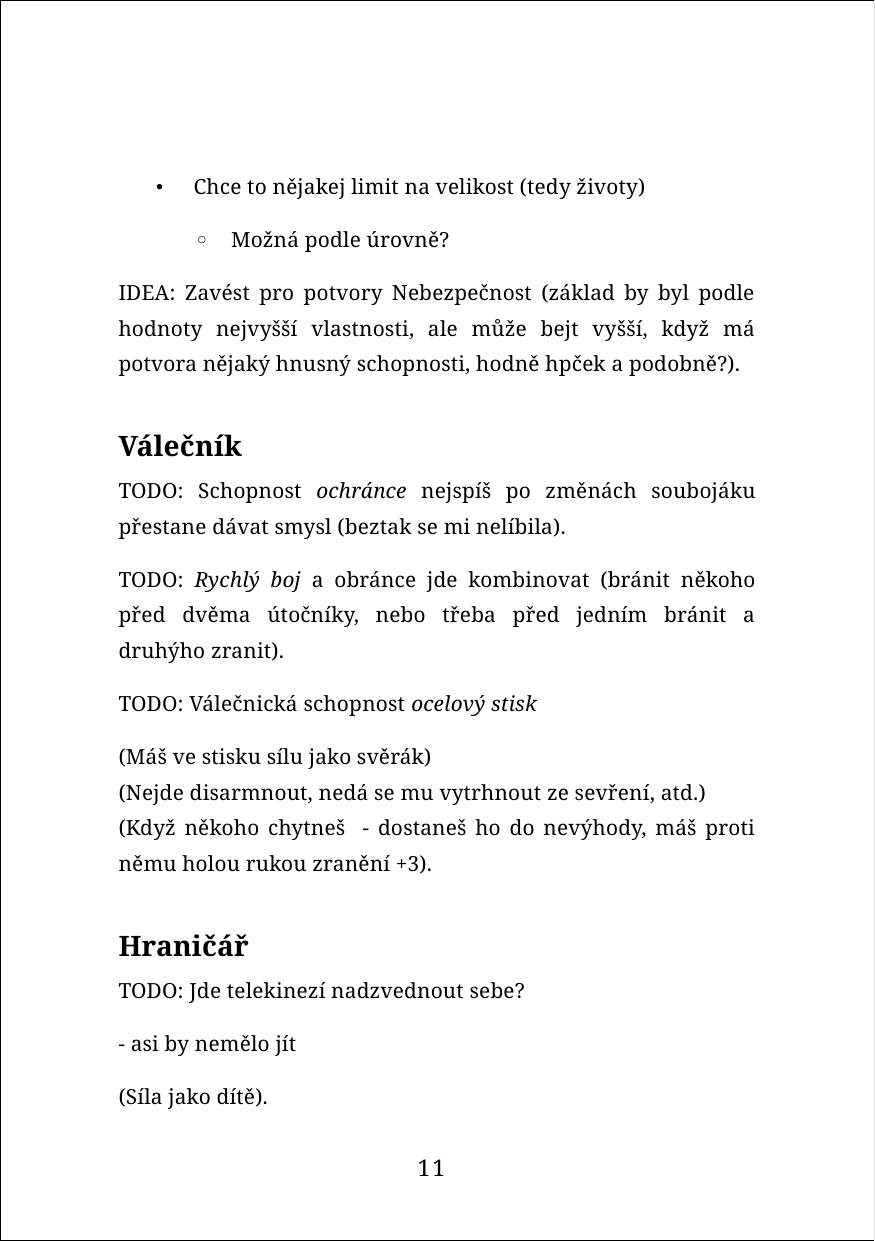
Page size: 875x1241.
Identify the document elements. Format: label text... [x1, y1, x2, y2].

text - asi by nemělo jít [118, 1029, 756, 1058]
text TODO: Schopnost ochránce nejspíš po změnách soubojáku přestane dávat smysl (beztak se mi nelíbila). [118, 476, 756, 540]
list Chce to nějakej limit na velikost (tedy životy) [156, 172, 756, 200]
text TODO: Rychlý boj a obránce jde kombinovat (bránit někoho před dvěma útočníky, nebo třeba před jedním bránit a druhýho zranit). [118, 565, 756, 664]
text (Máš ve stisku sílu jako svěrák) (Nejde disarmnout, nedá se mu vytrhnout ze sevření, atd.) (Když někoho chytneš - dostaneš ho do nevýhody, máš proti němu holou rukou zranění +3). [118, 742, 756, 877]
text (Síla jako dítě). [118, 1082, 756, 1111]
text TODO: Válečnická schopnost ocelový stisk [118, 689, 756, 718]
subtitle Hraničář [118, 926, 756, 964]
list Možná podle úrovně? [193, 225, 756, 253]
text IDEA: Zavést pro potvory Nebezpečnost (základ by byl podle hodnoty nejvyšší vlastnosti, ale může bejt vyšší, když má potvora nějaký hnusný schopnosti, hodně hpček a podobně?). [118, 278, 756, 378]
text TODO: Jde telekinezí nadzvednout sebe? [118, 976, 756, 1004]
subtitle Válečník [118, 426, 756, 464]
